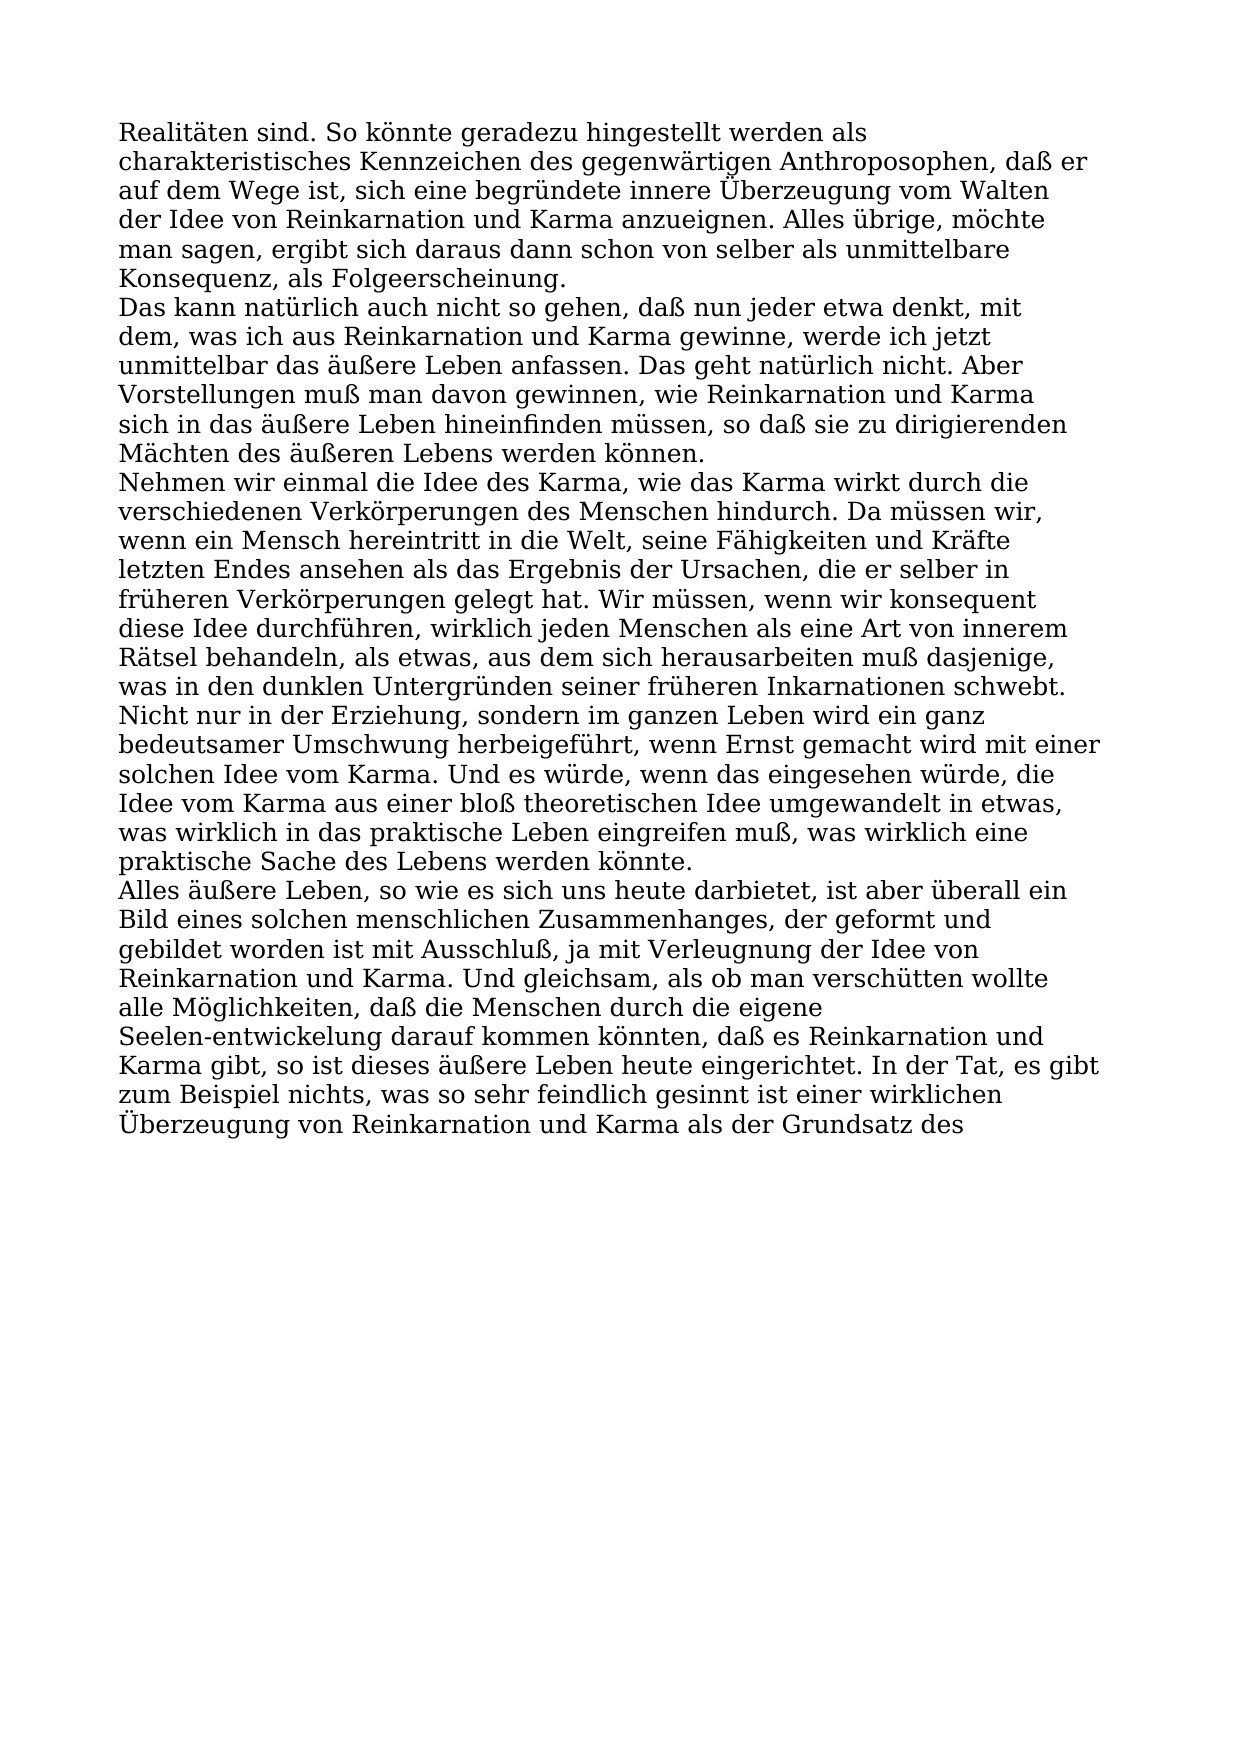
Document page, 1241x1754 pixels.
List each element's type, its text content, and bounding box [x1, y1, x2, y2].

text man sagen, ergibt sich daraus dann schon von selber als unmittelbare [118, 235, 1122, 264]
text Überzeugung von Reinkarnation und Karma als der Grundsatz des [118, 1110, 1122, 1139]
text charakteristisches Kennzeichen des gegenwärtigen Anthroposophen, daß er [118, 147, 1122, 176]
text Rätsel behandeln, als etwas, aus dem sich herausarbeiten muß dasjenige, [118, 643, 1122, 672]
text Seelen-entwickelung darauf kommen könnten, daß es Reinkarnation und [118, 1022, 1122, 1051]
text sich in das äußere Leben hineinfinden müssen, so daß sie zu dirigierenden [118, 410, 1122, 439]
text wenn ein Mensch hereintritt in die Welt, seine Fähigkeiten und Kräfte [118, 526, 1122, 556]
text unmittelbar das äußere Leben anfassen. Das geht natürlich nicht. Aber [118, 351, 1122, 381]
text was wirklich in das praktische Leben eingreifen muß, was wirklich eine [118, 818, 1122, 847]
text Nicht nur in der Erziehung, sondern im ganzen Leben wird ein ganz [118, 701, 1122, 731]
text Reinkarnation und Karma. Und gleichsam, als ob man verschütten wollte [118, 964, 1122, 993]
text diese Idee durchführen, wirklich jeden Menschen als eine Art von innerem [118, 614, 1122, 643]
text solchen Idee vom Karma. Und es würde, wenn das eingesehen würde, die [118, 760, 1122, 789]
text verschiedenen Verkörperungen des Menschen hindurch. Da müssen wir, [118, 497, 1122, 526]
text gebildet worden ist mit Ausschluß, ja mit Verleugnung der Idee von [118, 935, 1122, 964]
text Bild eines solchen menschlichen Zusammenhanges, der geformt und [118, 906, 1122, 935]
text auf dem Wege ist, sich eine begründete innere Überzeugung vom Walten [118, 176, 1122, 206]
text Karma gibt, so ist dieses äußere Leben heute eingerichtet. In der Tat, es gibt [118, 1051, 1122, 1081]
text praktische Sache des Lebens werden könnte. [118, 847, 1122, 876]
text dem, was ich aus Reinkarnation und Karma gewinne, werde ich jetzt [118, 322, 1122, 351]
text letzten Endes ansehen als das Ergebnis der Ursachen, die er selber in [118, 556, 1122, 585]
text der Idee von Reinkarnation und Karma anzueignen. Alles übrige, möchte [118, 206, 1122, 235]
text was in den dunklen Untergründen seiner früheren Inkarnationen schwebt. [118, 672, 1122, 701]
text Alles äußere Leben, so wie es sich uns heute darbietet, ist aber überall ein [118, 876, 1122, 906]
text Realitäten sind. So könnte geradezu hingestellt werden als [118, 118, 1122, 147]
text Nehmen wir einmal die Idee des Karma, wie das Karma wirkt durch die [118, 468, 1122, 497]
text früheren Verkörperungen gelegt hat. Wir müssen, wenn wir konsequent [118, 585, 1122, 614]
text Mächten des äußeren Lebens werden können. [118, 439, 1122, 468]
text Das kann natürlich auch nicht so gehen, daß nun jeder etwa denkt, mit [118, 293, 1122, 322]
text bedeutsamer Umschwung herbeigeführt, wenn Ernst gemacht wird mit einer [118, 731, 1122, 760]
text Idee vom Karma aus einer bloß theoretischen Idee umgewandelt in etwas, [118, 789, 1122, 818]
text zum Beispiel nichts, was so sehr feindlich gesinnt ist einer wirklichen [118, 1081, 1122, 1110]
text Konsequenz, als Folgeerscheinung. [118, 264, 1122, 293]
text Vorstellungen muß man davon gewinnen, wie Reinkarnation und Karma [118, 381, 1122, 410]
text alle Möglichkeiten, daß die Menschen durch die eigene [118, 993, 1122, 1022]
